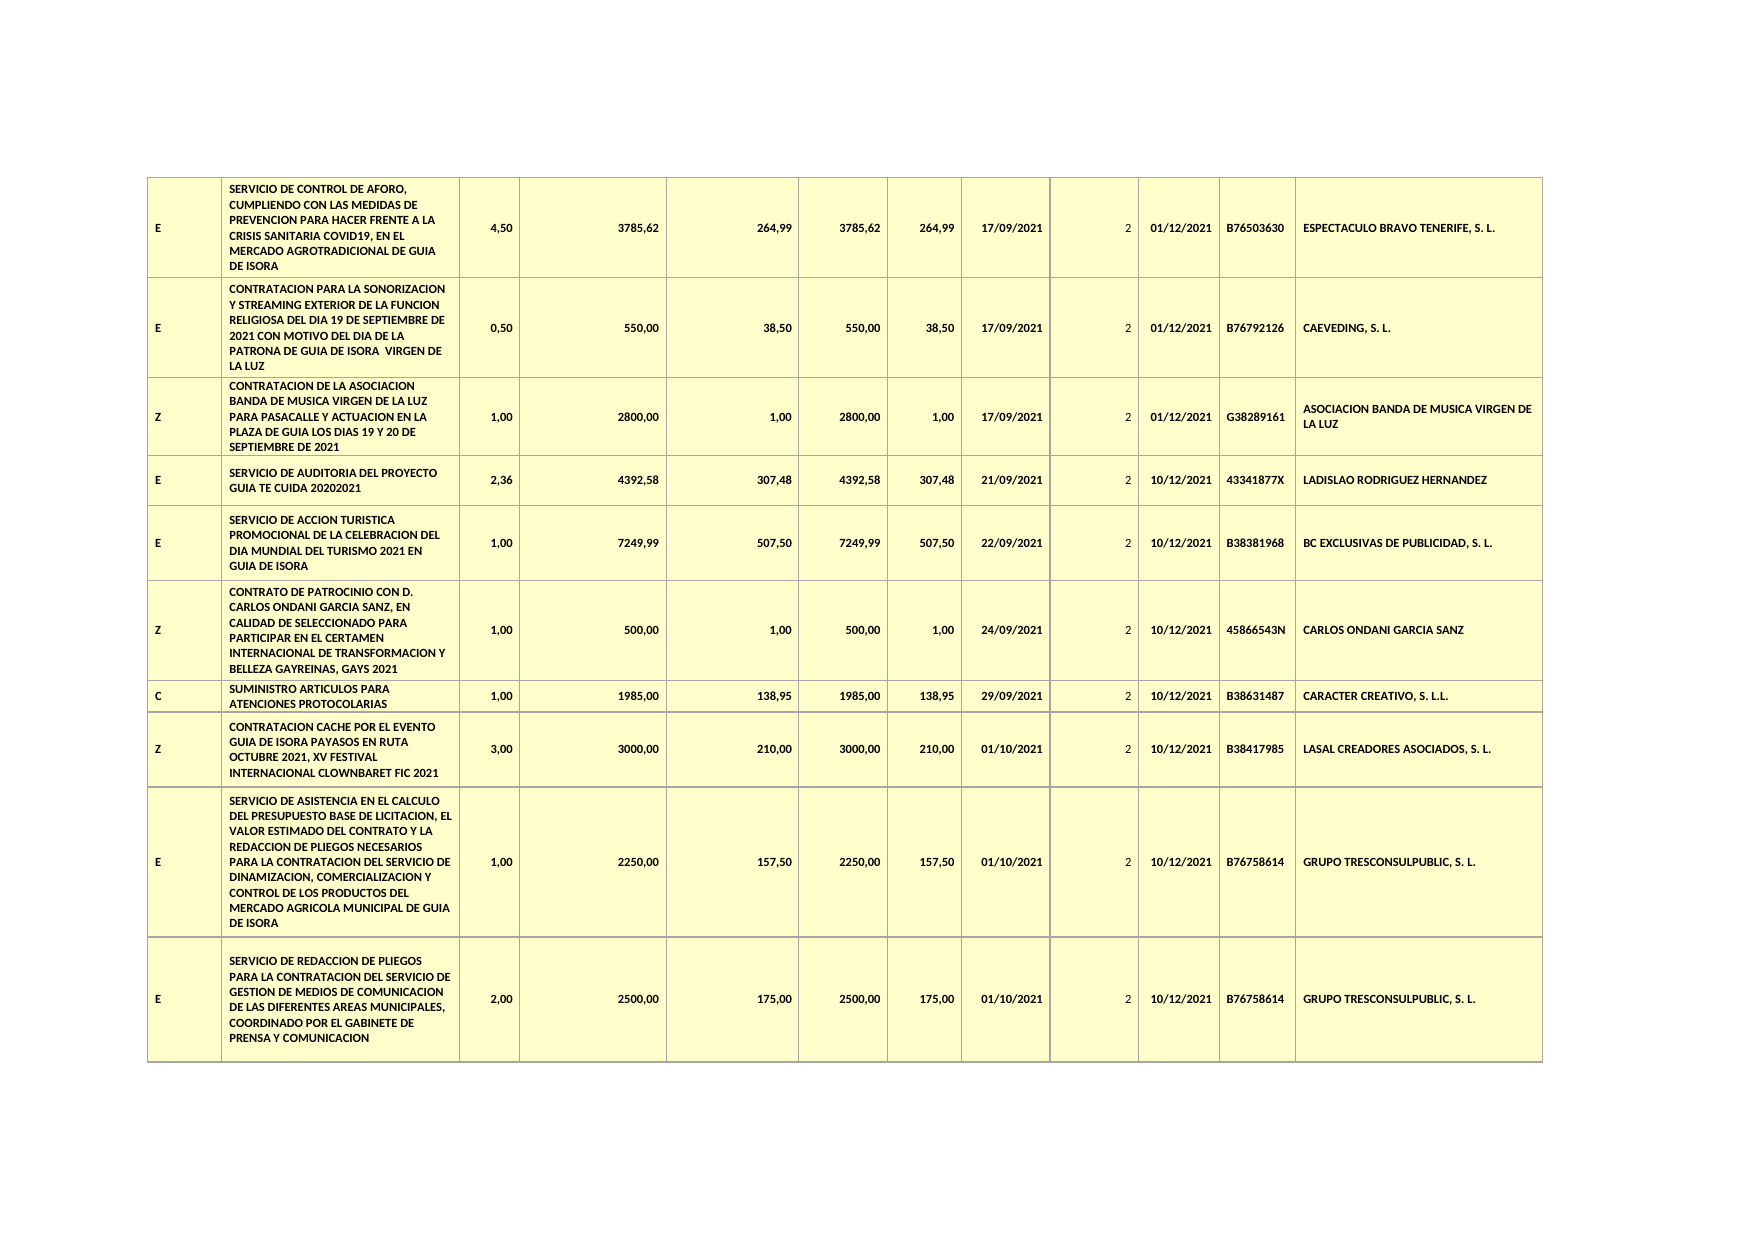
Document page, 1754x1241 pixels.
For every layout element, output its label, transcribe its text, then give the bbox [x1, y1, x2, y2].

table_cell CARACTER CREATIVO, S. L.L. [1296, 681, 1542, 711]
table_cell C [148, 681, 221, 711]
table_cell 2,36 [460, 456, 519, 505]
table_cell SERVICIO DE ACCION TURISTICA PROMOCIONAL DE LA CELEBRACION DEL DIA MUNDIAL DEL TURISMO 2021 EN GUIA DE ISORA [222, 506, 459, 580]
table_cell 7249,99 [520, 506, 666, 580]
table_cell 3,00 [460, 713, 519, 786]
table_cell 2 [1051, 681, 1138, 711]
table_cell 38,50 [888, 278, 961, 377]
table_cell 10/12/2021 [1139, 788, 1219, 936]
table_cell 2800,00 [799, 378, 887, 455]
table_cell 307,48 [667, 456, 798, 505]
table_cell SUMINISTRO ARTICULOS PARA ATENCIONES PROTOCOLARIAS [222, 681, 459, 711]
table_cell 2250,00 [520, 788, 666, 936]
table_cell 1,00 [460, 788, 519, 936]
table_cell 2 [1051, 788, 1138, 936]
table_cell 01/12/2021 [1139, 178, 1219, 277]
table_cell 175,00 [888, 938, 961, 1061]
table_cell SERVICIO DE AUDITORIA DEL PROYECTO GUIA TE CUIDA 20202021 [222, 456, 459, 505]
table_cell BC EXCLUSIVAS DE PUBLICIDAD, S. L. [1296, 506, 1542, 580]
table_cell Z [148, 581, 221, 680]
table_cell 264,99 [888, 178, 961, 277]
table_cell 3785,62 [520, 178, 666, 277]
table_cell 4,50 [460, 178, 519, 277]
table_cell 2800,00 [520, 378, 666, 455]
table_cell 3000,00 [520, 713, 666, 786]
table_cell 10/12/2021 [1139, 713, 1219, 786]
table_cell B76758614 [1220, 788, 1295, 936]
table_cell 17/09/2021 [962, 178, 1049, 277]
table_cell CAEVEDING, S. L. [1296, 278, 1542, 377]
table_cell 1,00 [460, 506, 519, 580]
table_cell Z [148, 713, 221, 786]
table_cell 0,50 [460, 278, 519, 377]
table_cell Z [148, 378, 221, 455]
table_cell E [148, 788, 221, 936]
table_cell GRUPO TRESCONSULPUBLIC, S. L. [1296, 788, 1542, 936]
table_cell 210,00 [888, 713, 961, 786]
table_cell 2250,00 [799, 788, 887, 936]
table_cell 01/12/2021 [1139, 278, 1219, 377]
table_cell CONTRATACION DE LA ASOCIACION BANDA DE MUSICA VIRGEN DE LA LUZ PARA PASACALLE Y ACTUACION EN LA PLAZA DE GUIA LOS DIAS 19 Y 20 DE SEPTIEMBRE DE 2021 [222, 378, 459, 455]
table_cell 157,50 [667, 788, 798, 936]
table_cell B38381968 [1220, 506, 1295, 580]
table_cell 210,00 [667, 713, 798, 786]
table_cell G38289161 [1220, 378, 1295, 455]
table_cell 138,95 [888, 681, 961, 711]
table_cell ESPECTACULO BRAVO TENERIFE, S. L. [1296, 178, 1542, 277]
table_cell B38417985 [1220, 713, 1295, 786]
table_cell SERVICIO DE REDACCION DE PLIEGOS PARA LA CONTRATACION DEL SERVICIO DE GESTION DE MEDIOS DE COMUNICACION DE LAS DIFERENTES AREAS MUNICIPALES, COORDINADO POR EL GABINETE DE PRENSA Y COMUNICACION [222, 938, 459, 1061]
table_cell SERVICIO DE ASISTENCIA EN EL CALCULO DEL PRESUPUESTO BASE DE LICITACION, EL VALOR ESTIMADO DEL CONTRATO Y LA REDACCION DE PLIEGOS NECESARIOS PARA LA CONTRATACION DEL SERVICIO DE DINAMIZACION, COMERCIALIZACION Y CONTROL DE LOS PRODUCTOS DEL MERCADO AGRICOLA MUNICIPAL DE GUIA DE ISORA [222, 788, 459, 936]
table_cell B76503630 [1220, 178, 1295, 277]
table_cell ASOCIACION BANDA DE MUSICA VIRGEN DE LA LUZ [1296, 378, 1542, 455]
table_cell 2 [1051, 178, 1138, 277]
table_cell 1,00 [667, 581, 798, 680]
table_cell 1,00 [460, 681, 519, 711]
table_cell CONTRATACION PARA LA SONORIZACION Y STREAMING EXTERIOR DE LA FUNCION RELIGIOSA DEL DIA 19 DE SEPTIEMBRE DE 2021 CON MOTIVO DEL DIA DE LA PATRONA DE GUIA DE ISORA VIRGEN DE LA LUZ [222, 278, 459, 377]
table_cell 2 [1051, 713, 1138, 786]
table_cell 1,00 [667, 378, 798, 455]
table_cell 1,00 [460, 378, 519, 455]
table_cell E [148, 938, 221, 1061]
table_cell B76792126 [1220, 278, 1295, 377]
table_cell 500,00 [520, 581, 666, 680]
table_cell 175,00 [667, 938, 798, 1061]
table_cell 307,48 [888, 456, 961, 505]
table_cell 2,00 [460, 938, 519, 1061]
table_cell 1,00 [460, 581, 519, 680]
table_cell 507,50 [888, 506, 961, 580]
table_cell 138,95 [667, 681, 798, 711]
table_cell 22/09/2021 [962, 506, 1049, 580]
table_cell 7249,99 [799, 506, 887, 580]
table_cell CONTRATO DE PATROCINIO CON D. CARLOS ONDANI GARCIA SANZ, EN CALIDAD DE SELECCIONADO PARA PARTICIPAR EN EL CERTAMEN INTERNACIONAL DE TRANSFORMACION Y BELLEZA GAYREINAS, GAYS 2021 [222, 581, 459, 680]
table_cell 2 [1051, 278, 1138, 377]
table_cell E [148, 178, 221, 277]
table_cell 10/12/2021 [1139, 456, 1219, 505]
table_cell 10/12/2021 [1139, 506, 1219, 580]
table_cell B38631487 [1220, 681, 1295, 711]
table_cell GRUPO TRESCONSULPUBLIC, S. L. [1296, 938, 1542, 1061]
table_cell 43341877X [1220, 456, 1295, 505]
table_cell CONTRATACION CACHE POR EL EVENTO GUIA DE ISORA PAYASOS EN RUTA OCTUBRE 2021, XV FESTIVAL INTERNACIONAL CLOWNBARET FIC 2021 [222, 713, 459, 786]
table_cell 01/10/2021 [962, 788, 1049, 936]
table_cell 10/12/2021 [1139, 938, 1219, 1061]
table_cell 550,00 [520, 278, 666, 377]
table_cell 38,50 [667, 278, 798, 377]
table_cell 2500,00 [520, 938, 666, 1061]
table_cell 4392,58 [799, 456, 887, 505]
table_cell 24/09/2021 [962, 581, 1049, 680]
table_cell 17/09/2021 [962, 278, 1049, 377]
table_cell 1985,00 [520, 681, 666, 711]
table_cell 500,00 [799, 581, 887, 680]
table_cell 01/10/2021 [962, 713, 1049, 786]
table_cell 10/12/2021 [1139, 581, 1219, 680]
table_cell LADISLAO RODRIGUEZ HERNANDEZ [1296, 456, 1542, 505]
table_cell 10/12/2021 [1139, 681, 1219, 711]
table_cell 17/09/2021 [962, 378, 1049, 455]
table_cell 01/10/2021 [962, 938, 1049, 1061]
table_cell 2 [1051, 938, 1138, 1061]
table_cell CARLOS ONDANI GARCIA SANZ [1296, 581, 1542, 680]
table_cell LASAL CREADORES ASOCIADOS, S. L. [1296, 713, 1542, 786]
table_cell 4392,58 [520, 456, 666, 505]
table_cell 507,50 [667, 506, 798, 580]
table_cell 3785,62 [799, 178, 887, 277]
table_cell E [148, 456, 221, 505]
table_cell 1,00 [888, 581, 961, 680]
table_cell 01/12/2021 [1139, 378, 1219, 455]
table_cell 2 [1051, 378, 1138, 455]
table_cell 2500,00 [799, 938, 887, 1061]
table_cell E [148, 506, 221, 580]
table_cell 45866543N [1220, 581, 1295, 680]
table_cell 1,00 [888, 378, 961, 455]
table_cell 1985,00 [799, 681, 887, 711]
table_cell SERVICIO DE CONTROL DE AFORO, CUMPLIENDO CON LAS MEDIDAS DE PREVENCION PARA HACER FRENTE A LA CRISIS SANITARIA COVID19, EN EL MERCADO AGROTRADICIONAL DE GUIA DE ISORA [222, 178, 459, 277]
table_cell 264,99 [667, 178, 798, 277]
table_cell 157,50 [888, 788, 961, 936]
table_cell 3000,00 [799, 713, 887, 786]
table_cell B76758614 [1220, 938, 1295, 1061]
table_cell E [148, 278, 221, 377]
table_cell 2 [1051, 506, 1138, 580]
table_cell 29/09/2021 [962, 681, 1049, 711]
table_cell 21/09/2021 [962, 456, 1049, 505]
table_cell 550,00 [799, 278, 887, 377]
table_cell 2 [1051, 456, 1138, 505]
table_cell 2 [1051, 581, 1138, 680]
